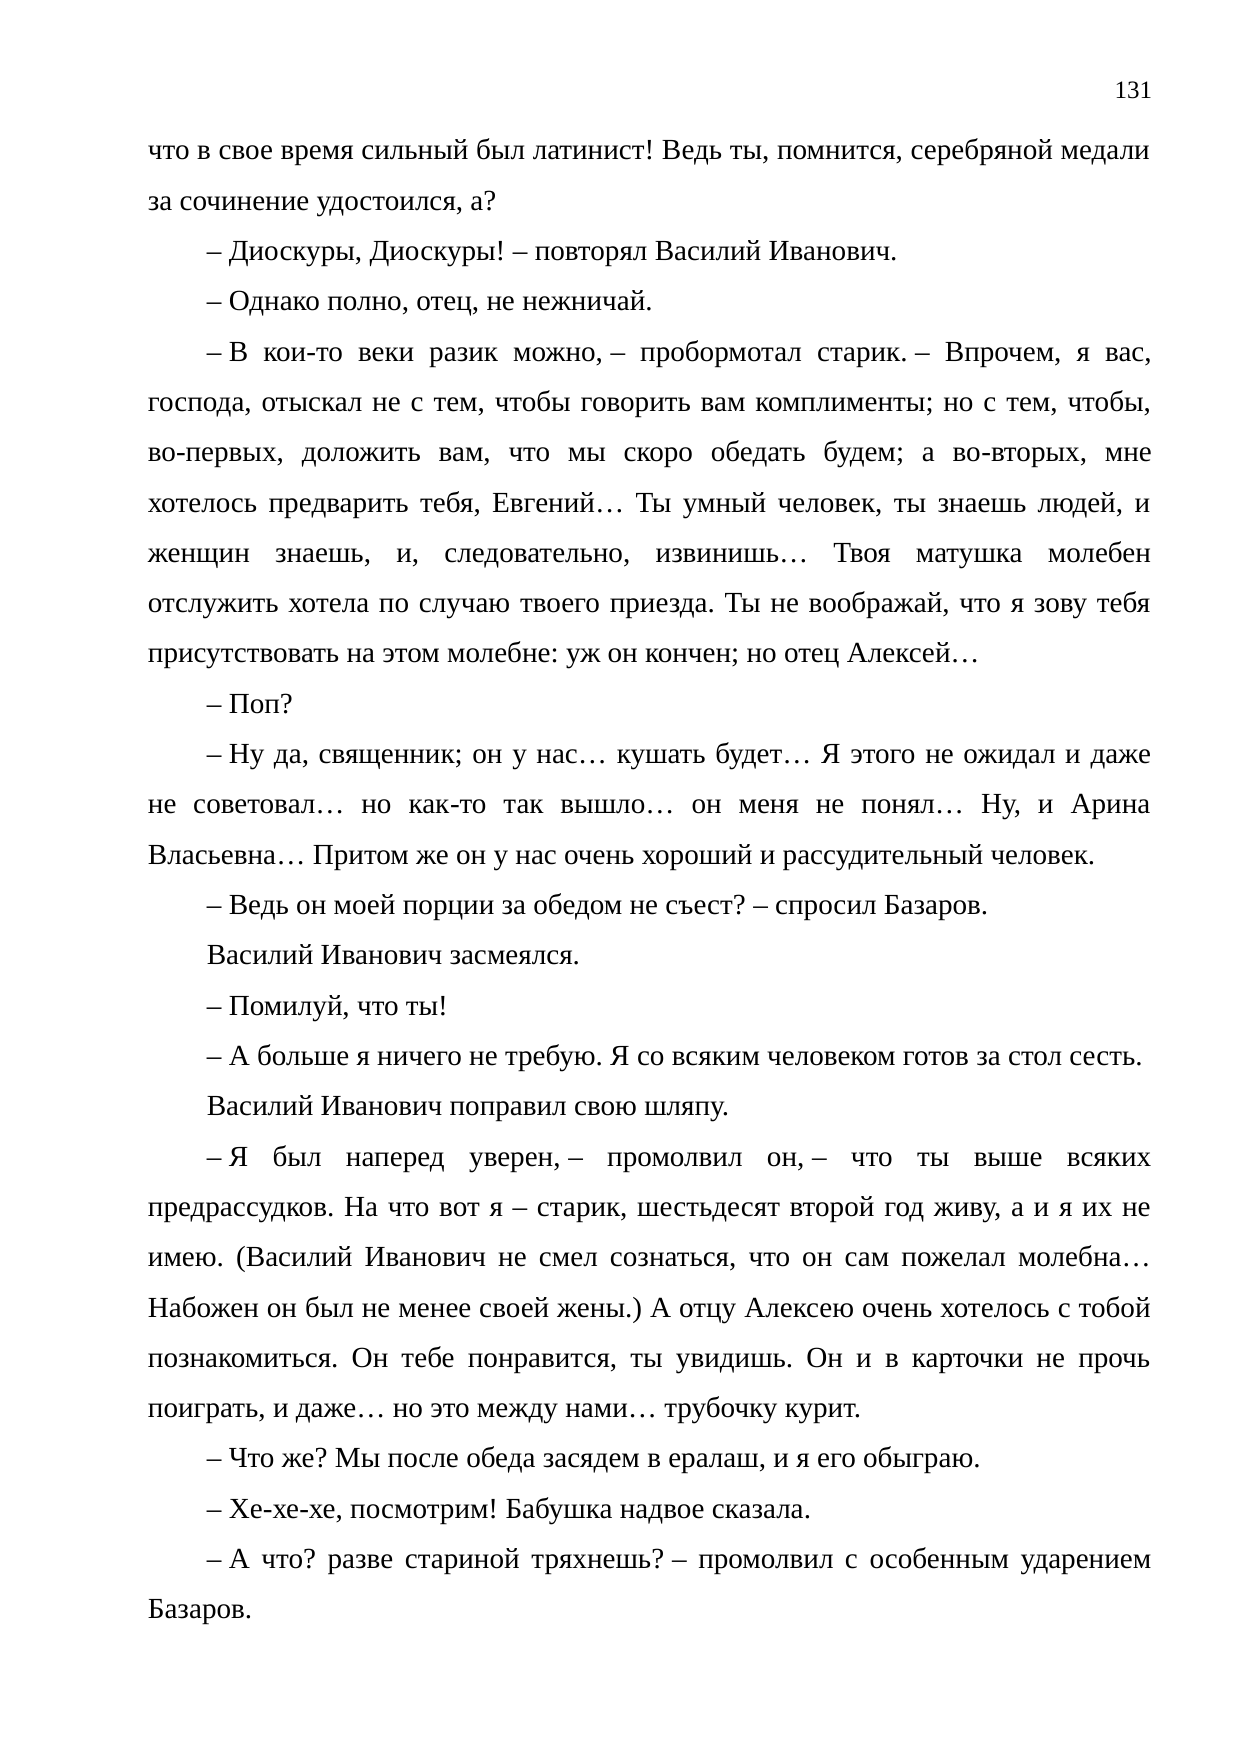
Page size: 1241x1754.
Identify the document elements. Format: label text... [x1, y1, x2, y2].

text что в свое время сильный был латинист! Ведь ты, помнится, серебряной медали за сочинение удостоился, а? [148, 132, 1152, 216]
text – Диоскуры, Диоскуры! – повторял Василий Иванович. [148, 233, 1152, 267]
text – Хе‑хе‑хе, посмотрим! Бабушка надвое сказала. [148, 1491, 1152, 1524]
text Василий Иванович засмеялся. [148, 937, 1152, 971]
text – Ведь он моей порции за обедом не съест? – спросил Базаров. [148, 887, 1152, 921]
text – Помилуй, что ты! [148, 988, 1152, 1021]
text – Что же? Мы после обеда засядем в ералаш, и я его обыграю. [148, 1441, 1152, 1474]
text – Я был наперед уверен, – промолвил он, – что ты выше всяких предрассудков. На что вот я – старик, шестьдесят второй год живу, а и я их не имею. (Василий Иванович не смел сознаться, что он сам пожелал молебна… Набожен он был не менее своей жены.) А отцу Алексею очень хотелось с тобой познакомиться. Он тебе понравится, ты увидишь. Он и в карточки не прочь поиграть, и даже… но это между нами… трубочку курит. [148, 1139, 1152, 1424]
text – Ну да, священник; он у нас… кушать будет… Я этого не ожидал и даже не советовал… но как‑то так вышло… он меня не понял… Ну, и Арина Власьевна… Притом же он у нас очень хороший и рассудительный человек. [148, 736, 1152, 870]
text Василий Иванович поправил свою шляпу. [148, 1088, 1152, 1122]
text – Поп? [148, 686, 1152, 719]
text – В кои‑то веки разик можно, – пробормотал старик. – Впрочем, я вас, господа, отыскал не с тем, чтобы говорить вам комплименты; но с тем, чтобы, во‑первых, доложить вам, что мы скоро обедать будем; а во‑вторых, мне хотелось предварить тебя, Евгений… Ты умный человек, ты знаешь людей, и женщин знаешь, и, следовательно, извинишь… Твоя матушка молебен отслужить хотела по случаю твоего приезда. Ты не воображай, что я зову тебя присутствовать на этом молебне: уж он кончен; но отец Алексей… [148, 334, 1152, 669]
text – А больше я ничего не требую. Я со всяким человеком готов за стол сесть. [148, 1038, 1152, 1072]
text – А что? разве стариной тряхнешь? – промолвил с особенным ударением Базаров. [148, 1541, 1152, 1625]
text – Однако полно, отец, не нежничай. [148, 283, 1152, 317]
